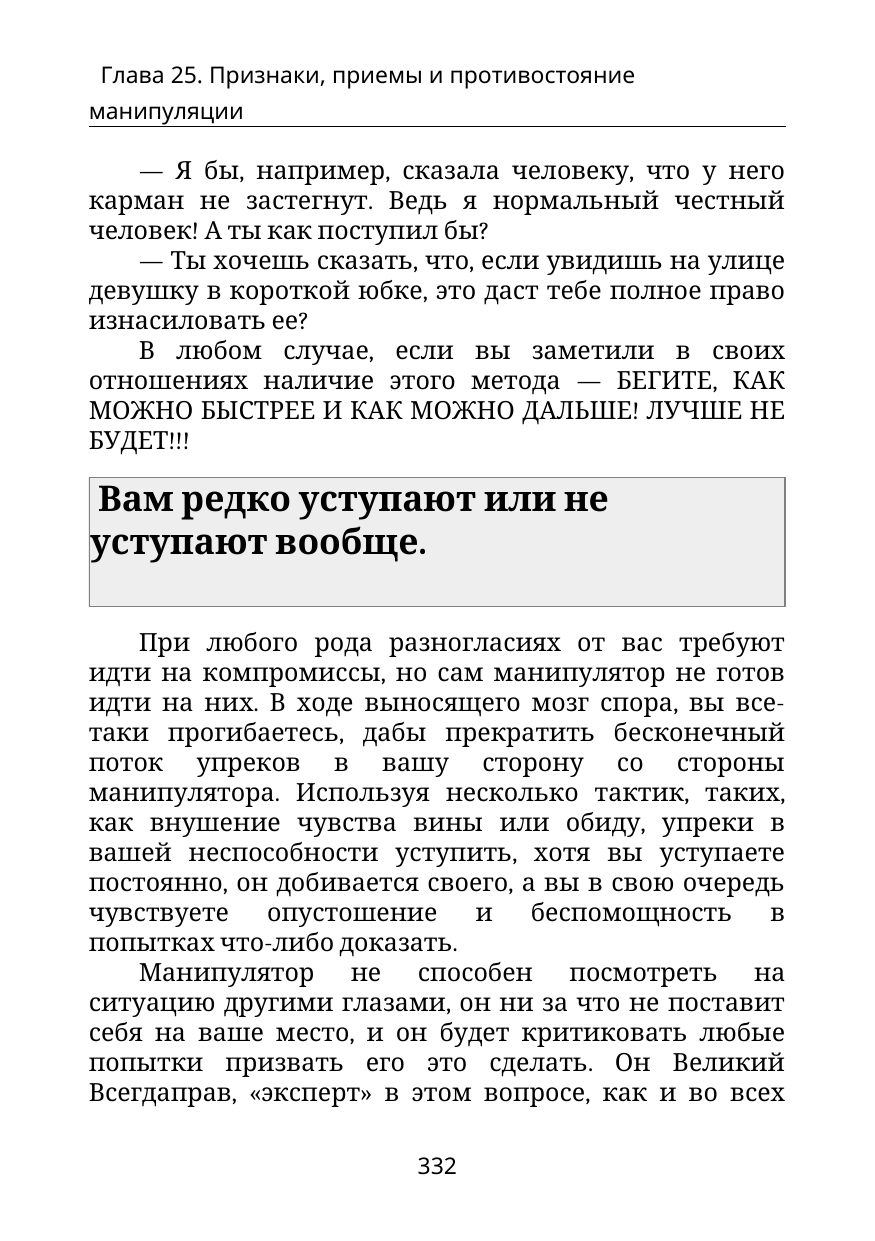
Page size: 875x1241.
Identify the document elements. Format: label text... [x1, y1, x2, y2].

text — Ты хочешь сказать, что, если увидишь на улице девушку в короткой юбке, это даст тебе полное право изнасиловать ее? [88, 246, 786, 336]
text В любом случае, если вы заметили в своих отношениях наличие этого метода — БЕГИТЕ, КАК МОЖНО БЫСТРЕЕ И КАК МОЖНО ДАЛЬШЕ! ЛУЧШЕ НЕ БУДЕТ!!! [88, 336, 786, 456]
text — Я бы, например, сказала человеку, что у него карман не застегнут. Ведь я нормальный честный человек! А ты как поступил бы? [88, 156, 786, 246]
subtitle Вам редко уступают или не уступают вообще. [90, 478, 784, 606]
text При любого рода разногласиях от вас требуют идти на компромиссы, но сам манипулятор не готов идти на них. В ходе выносящего мозг спора, вы все-таки прогибаетесь, дабы прекратить бесконечный поток упреков в вашу сторону со стороны манипулятора. Используя несколько тактик, таких, как внушение чувства вины или обиду, упреки в вашей неспособности уступить, хотя вы уступаете постоянно, он добивается своего, а вы в свою очередь чувствуете опустошение и беспомощность в попытках что-либо доказать. [88, 628, 786, 958]
text Манипулятор не способен посмотреть на ситуацию другими глазами, он ни за что не поставит себя на ваше место, и он будет критиковать любые попытки призвать его это сделать. Он Великий Всегдаправ, «эксперт» в этом вопросе, как и во всех [88, 958, 786, 1108]
